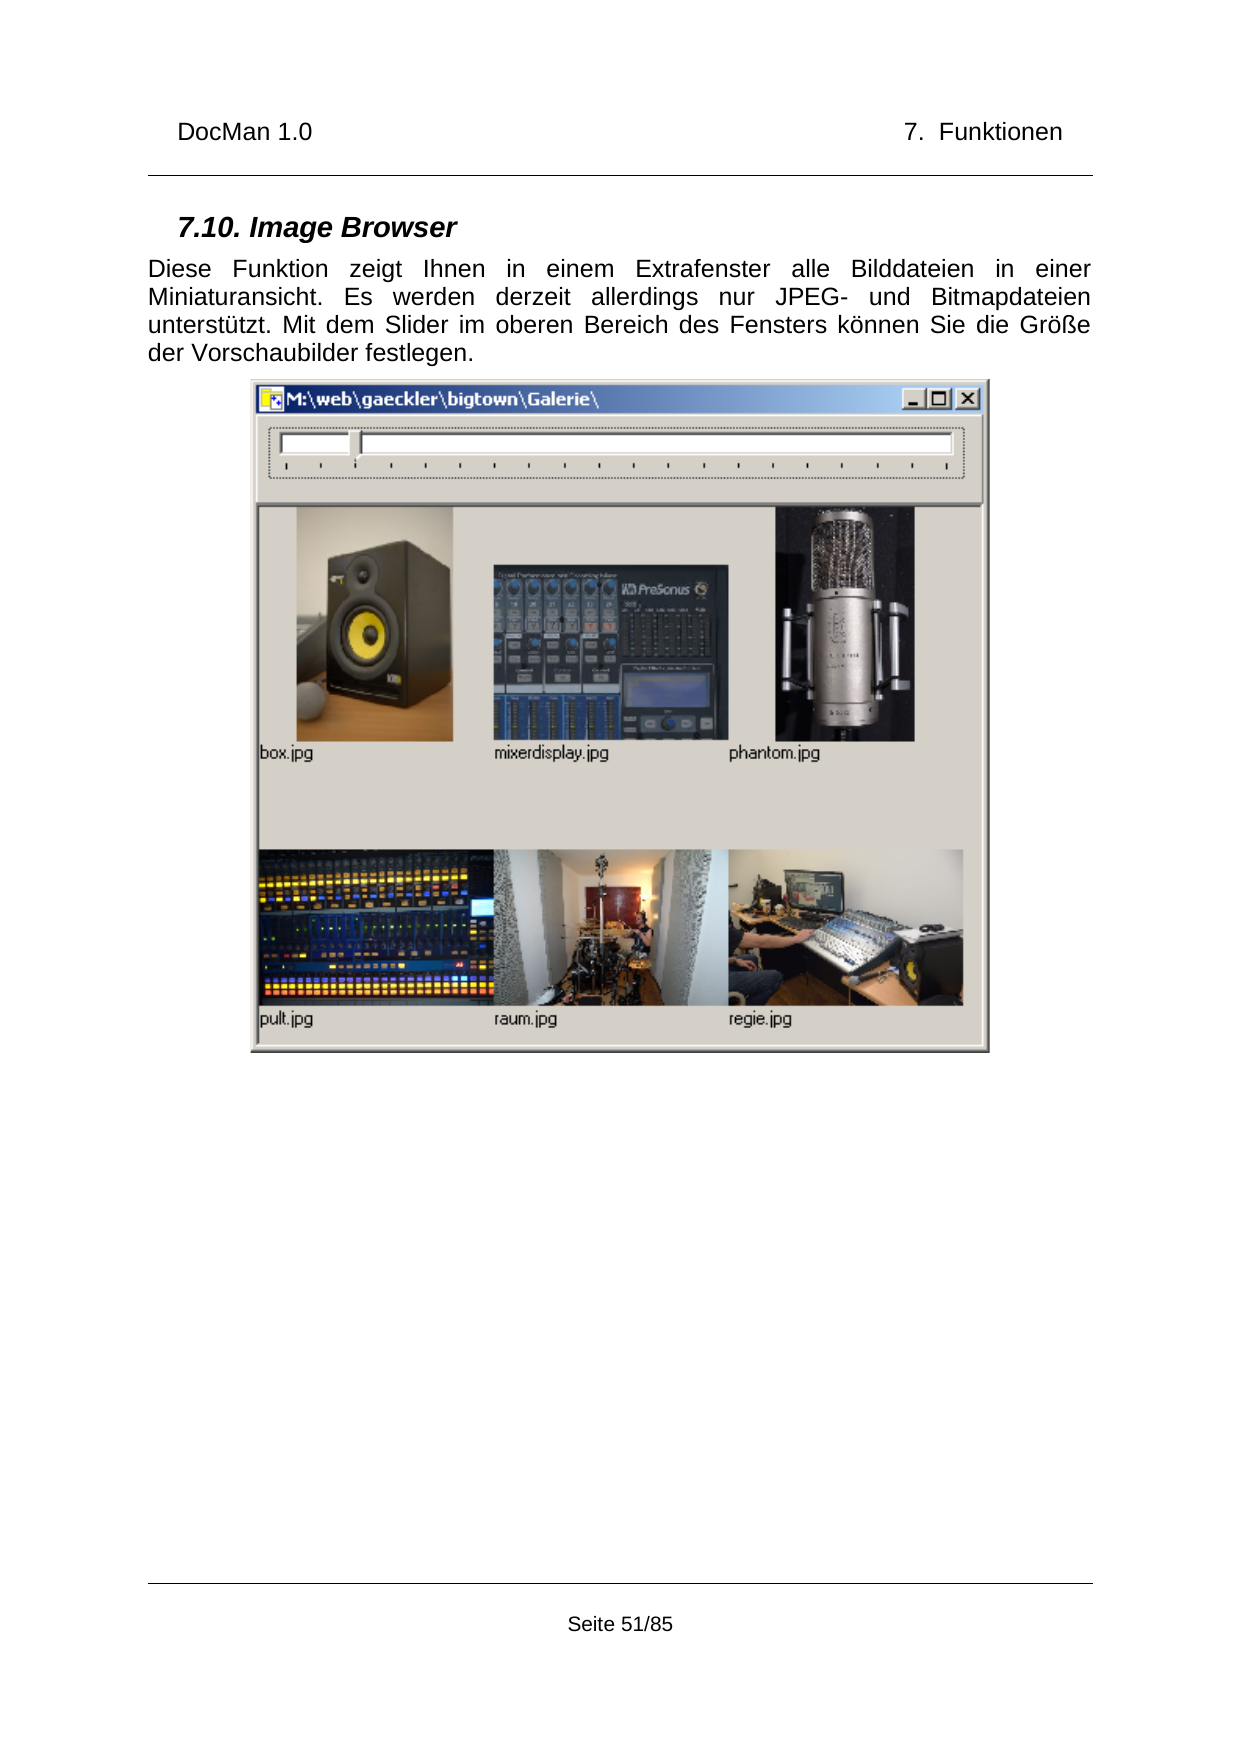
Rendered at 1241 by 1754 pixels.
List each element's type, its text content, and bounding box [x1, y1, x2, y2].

text Diese Funktion zeigt Ihnen in einem Extrafenster alle Bilddateien in einer Miniaturansicht. Es werden derzeit allerdings nur JPEG- und Bitmapdateien unterstützt. Mit dem Slider im oberen Bereich des Fensters können Sie die Größe der Vorschaubilder festlegen. [148, 255, 1093, 367]
picture [250, 379, 990, 1053]
subtitle Image Browser [177, 211, 1093, 243]
